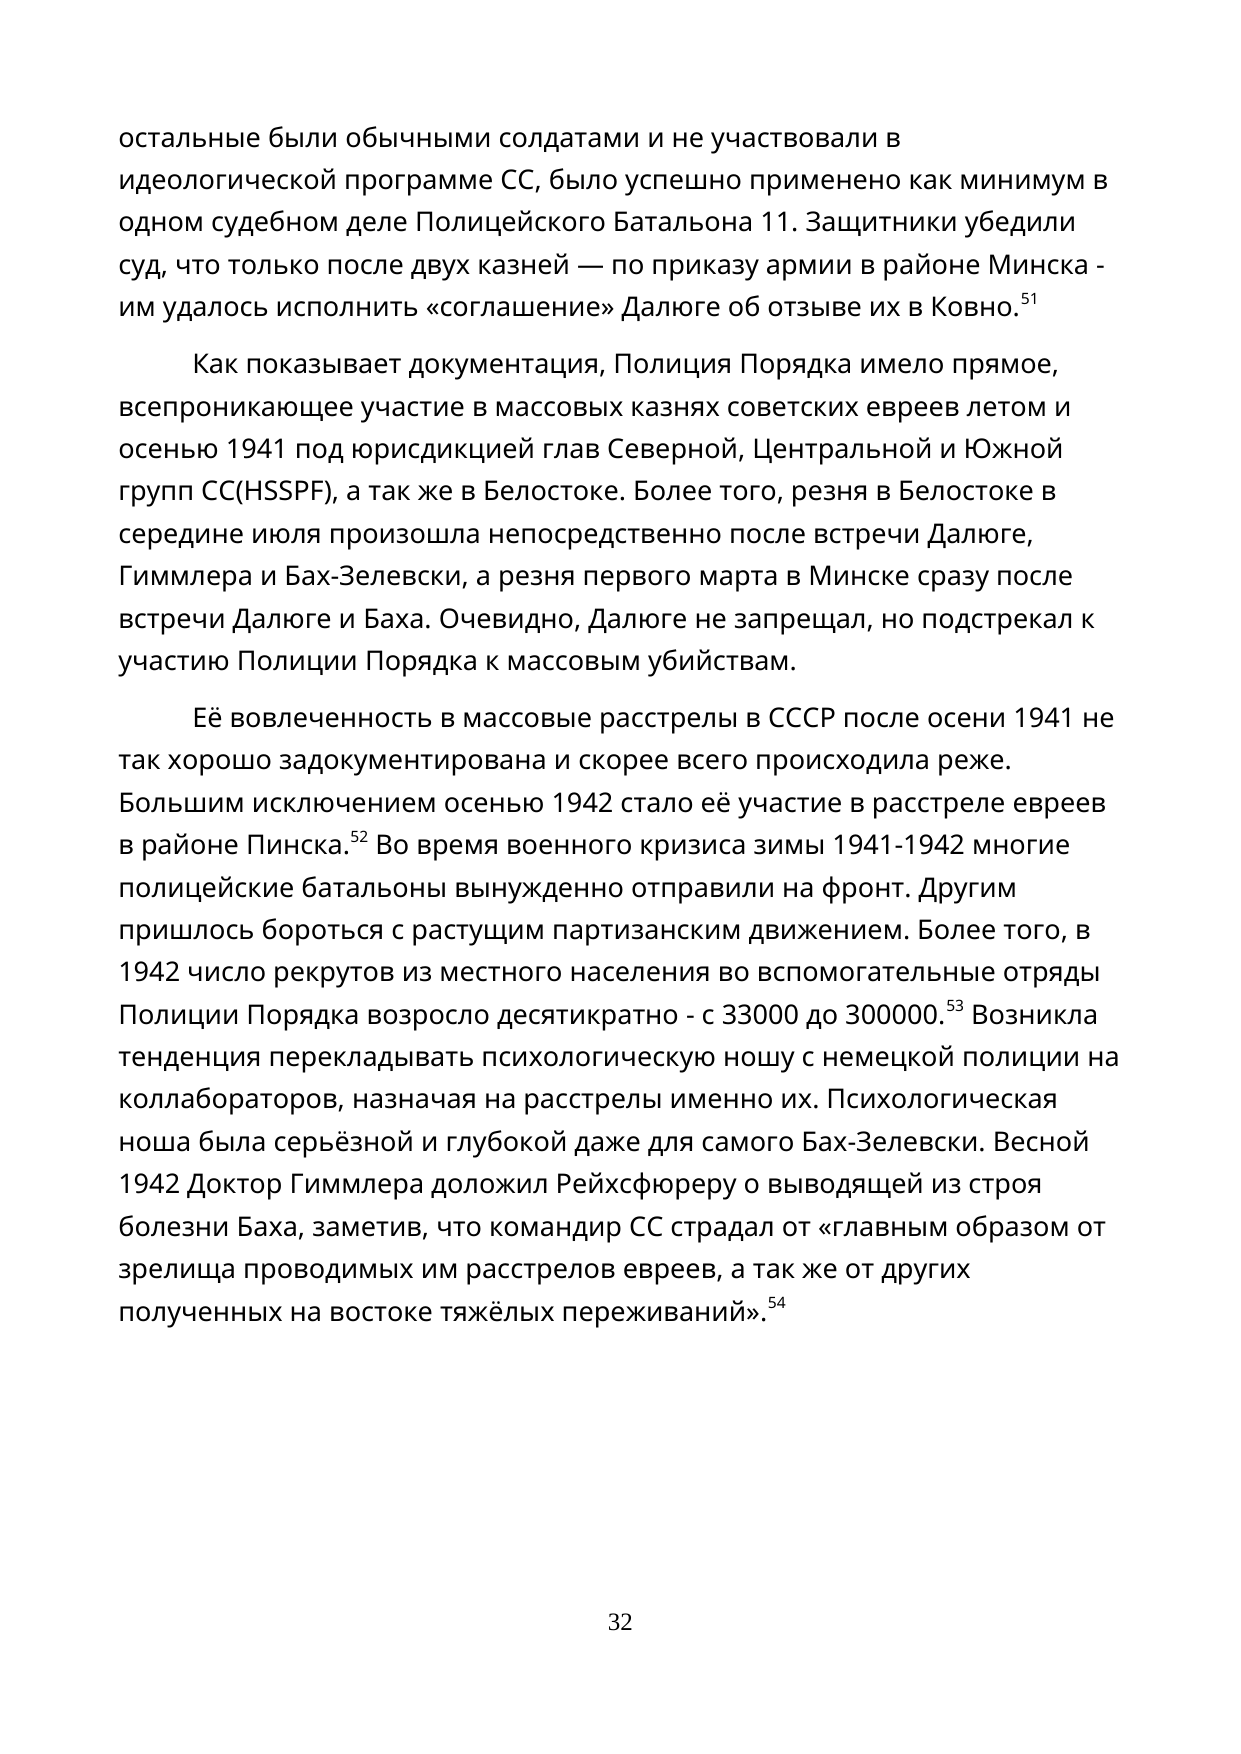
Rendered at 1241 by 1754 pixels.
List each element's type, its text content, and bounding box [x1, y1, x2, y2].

text Как показывает документация, Полиция Порядка имело прямое, всепроникающее участие в массовых казнях советских евреев летом и осенью 1941 под юрисдикцией глав Северной, Центральной и Южной групп СС(HSSPF), а так же в Белостоке. Более того, резня в Белостоке в середине июля произошла непосредственно после встречи Далюге, Гиммлера и Бах-Зелевски, а резня первого марта в Минске сразу после встречи Далюге и Баха. Очевидно, Далюге не запрещал, но подстрекал к участию Полиции Порядка к массовым убийствам. [118, 345, 1122, 678]
text Её вовлеченность в массовые расстрелы в СССР после осени 1941 не так хорошо задокументирована и скорее всего происходила реже. Большим исключением осенью 1942 стало её участие в расстреле евреев в районе Пинска. Во время военного кризиса зимы 1941-1942 многие полицейские батальоны вынужденно отправили на фронт. Другим пришлось бороться с растущим партизанским движением. Более того, в 1942 число рекрутов из местного населения во вспомогательные отряды Полиции Порядка возросло десятикратно - с 33000 до 300000. Возникла тенденция перекладывать психологическую ношу с немецкой полиции на коллабораторов, назначая на расстрелы именно их. Психологическая ноша была серьёзной и глубокой даже для самого Бах-Зелевски. Весной 1942 Доктор Гиммлера доложил Рейхсфюреру о выводящей из строя болезни Баха, заметив, что командир СС страдал от «главным образом от зрелища проводимых им расстрелов евреев, а так же от других полученных на востоке тяжёлых переживаний». [118, 698, 1122, 1329]
text остальные были обычными солдатами и не участвовали в идеологической программе СС, было успешно применено как минимум в одном судебном деле Полицейского Батальона 11. Защитники убедили суд, что только после двух казней — по приказу армии в районе Минска - им удалось исполнить «соглашение» Далюге об отзыве их в Ковно. [118, 118, 1122, 324]
